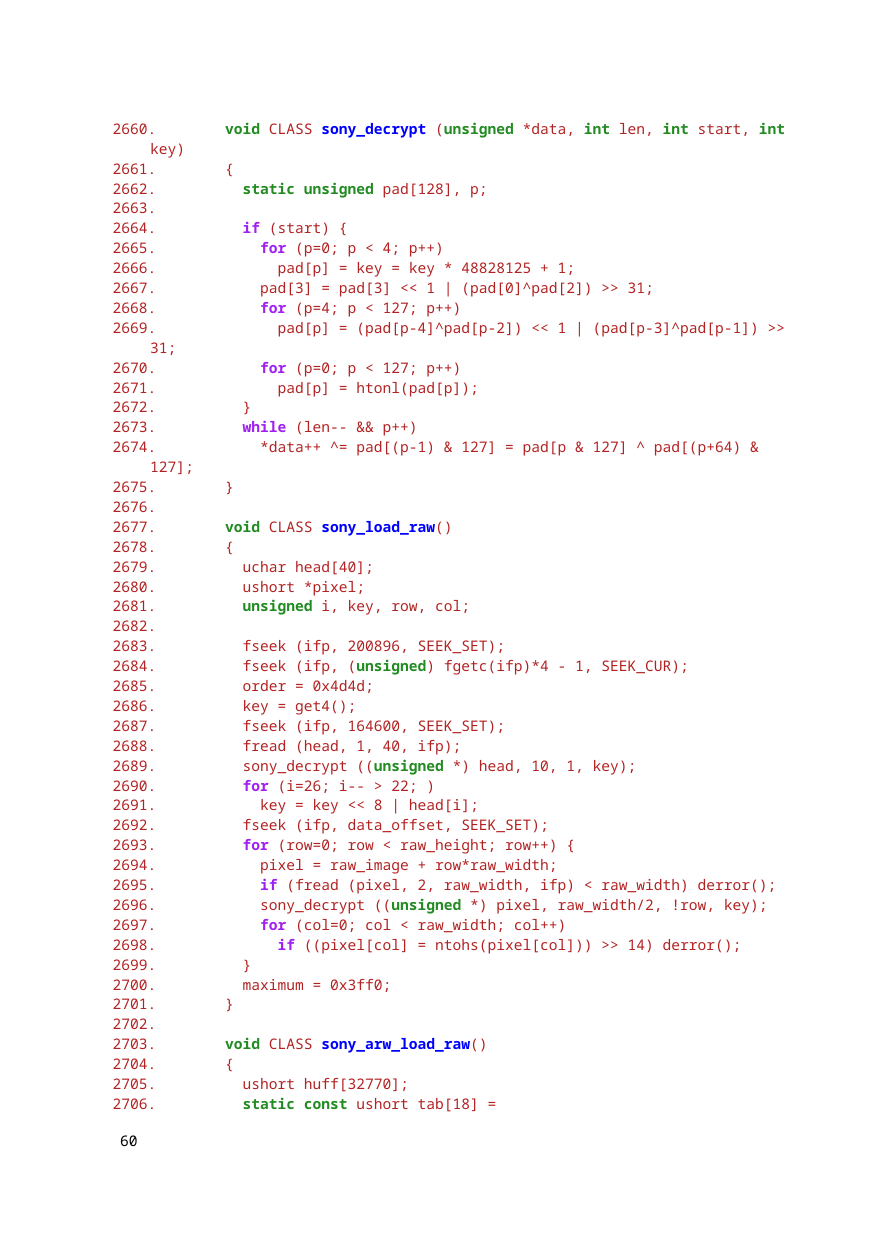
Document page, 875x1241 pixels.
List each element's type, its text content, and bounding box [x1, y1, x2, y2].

list fseek (ifp, 200896, SEEK_SET); [112, 636, 799, 656]
list key = get4(); [112, 696, 799, 716]
list pad[p] = (pad[p-4]^pad[p-2]) << 1 | (pad[p-3]^pad[p-1]) >> 31; [112, 318, 799, 357]
list for (p=0; p < 4; p++) [112, 238, 799, 258]
list unsigned i, key, row, col; [112, 596, 799, 616]
list for (p=4; p < 127; p++) [112, 298, 799, 318]
list { [112, 537, 799, 556]
list fseek (ifp, data_offset, SEEK_SET); [112, 815, 799, 835]
list sony_decrypt ((unsigned *) pixel, raw_width/2, !row, key); [112, 895, 799, 914]
list } [112, 397, 799, 417]
list *data++ ^= pad[(p-1) & 127] = pad[p & 127] ^ pad[(p+64) & 127]; [112, 437, 799, 477]
list { [112, 158, 799, 178]
list if (fread (pixel, 2, raw_width, ifp) < raw_width) derror(); [112, 875, 799, 895]
list pixel = raw_image + row*raw_width; [112, 855, 799, 875]
list void CLASS sony_load_raw() [112, 517, 799, 537]
list static const ushort tab[18] = [112, 1094, 799, 1113]
list maximum = 0x3ff0; [112, 974, 799, 994]
list static unsigned pad[128], p; [112, 178, 799, 198]
list } [112, 954, 799, 974]
list { [112, 1054, 799, 1074]
list void CLASS sony_arw_load_raw() [112, 1034, 799, 1054]
list fseek (ifp, 164600, SEEK_SET); [112, 716, 799, 736]
list key = key << 8 | head[i]; [112, 795, 799, 815]
list for (row=0; row < raw_height; row++) { [112, 835, 799, 855]
list sony_decrypt ((unsigned *) head, 10, 1, key); [112, 755, 799, 775]
list pad[p] = htonl(pad[p]); [112, 377, 799, 397]
list fread (head, 1, 40, ifp); [112, 736, 799, 755]
list while (len-- && p++) [112, 417, 799, 437]
list uchar head[40]; [112, 556, 799, 576]
list } [112, 994, 799, 1014]
list if (start) { [112, 218, 799, 238]
list void CLASS sony_decrypt (unsigned *data, int len, int start, int key) [112, 119, 799, 158]
list for (p=0; p < 127; p++) [112, 357, 799, 377]
list if ((pixel[col] = ntohs(pixel[col])) >> 14) derror(); [112, 934, 799, 954]
list for (i=26; i-- > 22; ) [112, 775, 799, 795]
list } [112, 477, 799, 497]
list ushort *pixel; [112, 576, 799, 596]
list fseek (ifp, (unsigned) fgetc(ifp)*4 - 1, SEEK_CUR); [112, 656, 799, 676]
list pad[p] = key = key * 48828125 + 1; [112, 258, 799, 278]
list order = 0x4d4d; [112, 676, 799, 696]
list ushort huff[32770]; [112, 1074, 799, 1094]
list for (col=0; col < raw_width; col++) [112, 914, 799, 934]
list pad[3] = pad[3] << 1 | (pad[0]^pad[2]) >> 31; [112, 278, 799, 298]
